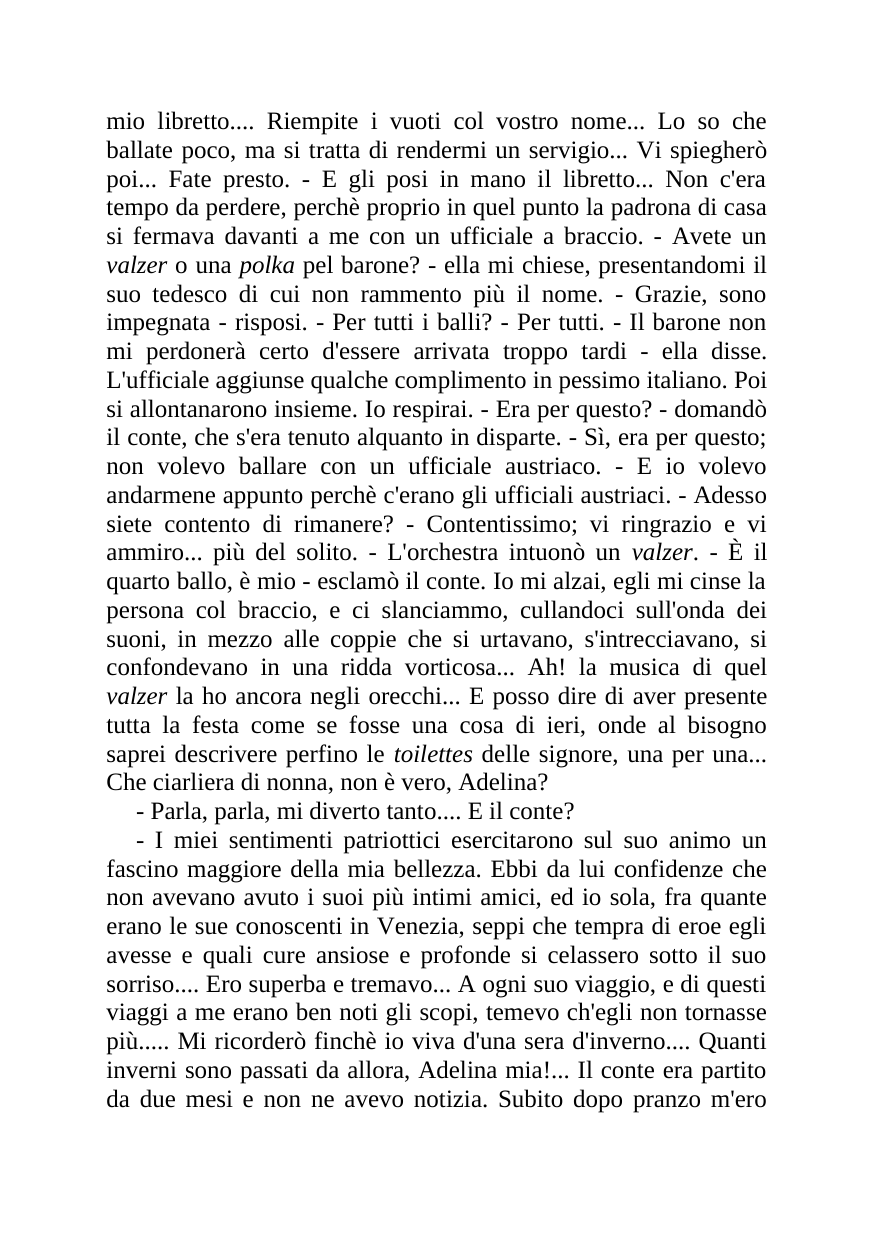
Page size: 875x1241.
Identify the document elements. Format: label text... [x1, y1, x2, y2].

text mio libretto.... Riempite i vuoti col vostro nome... Lo so che ballate poco, ma si tratta di rendermi un servigio... Vi spiegherò poi... Fate presto. - E gli posi in mano il libretto... Non c'era tempo da perdere, perchè proprio in quel punto la padrona di casa si fermava davanti a me con un ufficiale a braccio. - Avete un valzer o una polka pel barone? - ella mi chiese, presentandomi il suo tedesco di cui non rammento più il nome. - Grazie, sono impegnata - risposi. - Per tutti i balli? - Per tutti. - Il barone non mi perdonerà certo d'essere arrivata troppo tardi - ella disse. L'ufficiale aggiunse qualche complimento in pessimo italiano. Poi si allontanarono insieme. Io respirai. - Era per questo? - domandò il conte, che s'era tenuto alquanto in disparte. - Sì, era per questo; non volevo ballare con un ufficiale austriaco. - E io volevo andarmene appunto perchè c'erano gli ufficiali austriaci. - Adesso siete contento di rimanere? - Contentissimo; vi ringrazio e vi ammiro... più del solito. - L'orchestra intuonò un valzer. - È il quarto ballo, è mio - esclamò il conte. Io mi alzai, egli mi cinse la persona col braccio, e ci slanciammo, cullandoci sull'onda dei suoni, in mezzo alle coppie che si urtavano, s'intrecciavano, si confondevano in una ridda vorticosa... Ah! la musica di quel valzer la ho ancora negli orecchi... E posso dire di aver presente tutta la festa come se fosse una cosa di ieri, onde al bisogno saprei descrivere perfino le toilettes delle signore, una per una... Che ciarliera di nonna, non è vero, Adelina? [106, 106, 768, 796]
text - Parla, parla, mi diverto tanto.... E il conte? [106, 796, 768, 825]
text - I miei sentimenti patriottici esercitarono sul suo animo un fascino maggiore della mia bellezza. Ebbi da lui confidenze che non avevano avuto i suoi più intimi amici, ed io sola, fra quante erano le sue conoscenti in Venezia, seppi che tempra di eroe egli avesse e quali cure ansiose e profonde si celassero sotto il suo sorriso.... Ero superba e tremavo... A ogni suo viaggio, e di questi viaggi a me erano ben noti gli scopi, temevo ch'egli non tornasse più..... Mi ricorderò finchè io viva d'una sera d'inverno.... Quanti inverni sono passati da allora, Adelina mia!... Il conte era partito da due mesi e non ne avevo notizia. Subito dopo pranzo m'ero [106, 825, 768, 1112]
